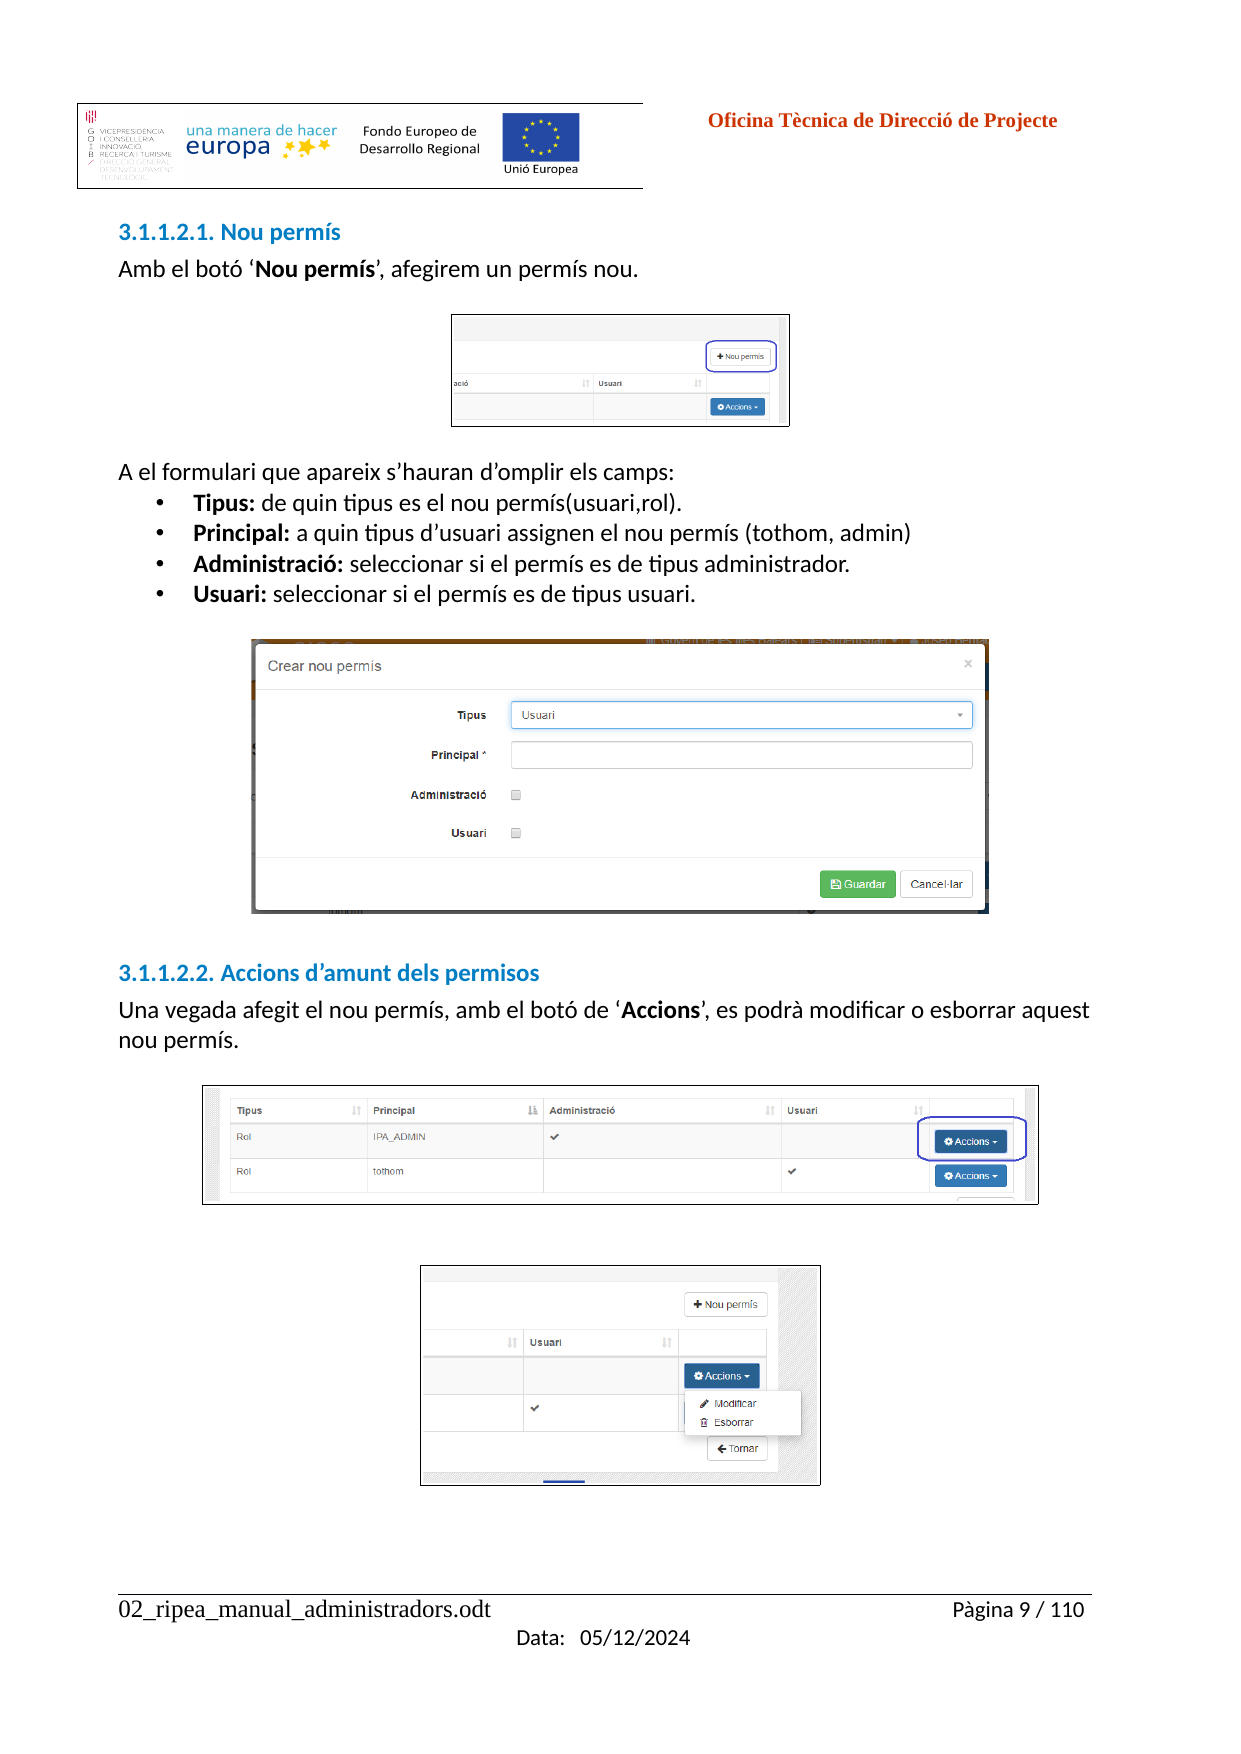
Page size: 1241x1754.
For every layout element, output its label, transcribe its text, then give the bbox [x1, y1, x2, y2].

text Una vegada afegit el nou permís, amb el botó de ‘Accions’, es podrà modificar o esborrar aquest nou permís. [118, 994, 1122, 1055]
picture [184, 108, 585, 182]
picture [82, 108, 178, 182]
list Usuari: seleccionar si el permís es de tipus usuari. [156, 578, 1122, 609]
text A el formulari que apareix s’hauran d’omplir els camps: [118, 456, 1122, 487]
list Administració: seleccionar si el permís es de tipus administrador. [156, 548, 1122, 578]
list Tipus: de quin tipus es el nou permís(usuari,rol). [156, 487, 1122, 517]
list Principal: a quin tipus d’usuari assignen el nou permís (tothom, admin) [156, 517, 1122, 548]
picture [251, 639, 989, 914]
subtitle 3.1.1.2.2. Accions d’amunt dels permisos [118, 957, 1122, 988]
subtitle 3.1.1.2.1. Nou permís [118, 216, 1122, 247]
text Amb el botó ‘Nou permís’, afegirem un permís nou. [118, 253, 1122, 284]
picture [423, 1268, 817, 1483]
picture [453, 317, 787, 423]
picture [205, 1088, 1035, 1201]
